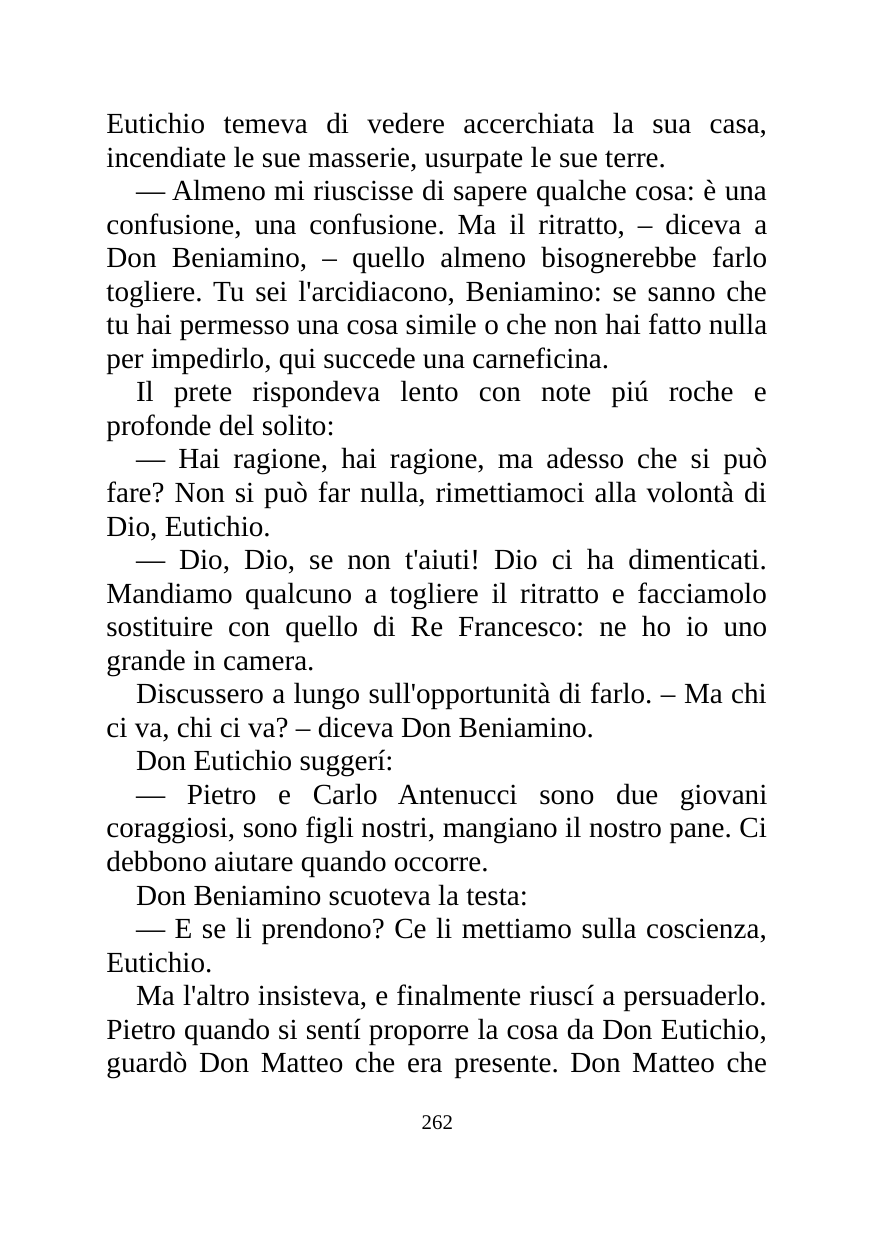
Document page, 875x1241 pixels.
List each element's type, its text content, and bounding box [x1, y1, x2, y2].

text — Pietro e Carlo Antenucci sono due giovani coraggiosi, sono figli nostri, mangiano il nostro pane. Ci debbono aiutare quando occorre. [106, 777, 768, 878]
text Don Beniamino scuoteva la testa: [106, 878, 768, 911]
text Il prete rispondeva lento con note piú roche e profonde del solito: [106, 374, 768, 442]
text Ma l'altro insisteva, e finalmente riuscí a persuaderlo. Pietro quando si sentí proporre la cosa da Don Eutichio, guardò Don Matteo che era presente. Don Matteo che [106, 978, 768, 1079]
text — Hai ragione, hai ragione, ma adesso che si può fare? Non si può far nulla, rimettiamoci alla volontà di Dio, Eutichio. [106, 442, 768, 542]
text Eutichio temeva di vedere accerchiata la sua casa, incendiate le sue masserie, usurpate le sue terre. [106, 106, 768, 173]
text — E se li prendono? Ce li mettiamo sulla coscienza, Eutichio. [106, 911, 768, 978]
text — Dio, Dio, se non t'aiuti! Dio ci ha dimenticati. Mandiamo qualcuno a togliere il ritratto e facciamolo sostituire con quello di Re Francesco: ne ho io uno grande in camera. [106, 542, 768, 676]
text Don Eutichio suggerí: [106, 743, 768, 777]
text Discussero a lungo sull'opportunità di farlo. – Ma chi ci va, chi ci va? – diceva Don Beniamino. [106, 676, 768, 743]
text — Almeno mi riuscisse di sapere qualche cosa: è una confusione, una confusione. Ma il ritratto, – diceva a Don Beniamino, – quello almeno bisognerebbe farlo togliere. Tu sei l'arcidiacono, Beniamino: se sanno che tu hai permesso una cosa simile o che non hai fatto nulla per impedirlo, qui succede una carneficina. [106, 173, 768, 374]
